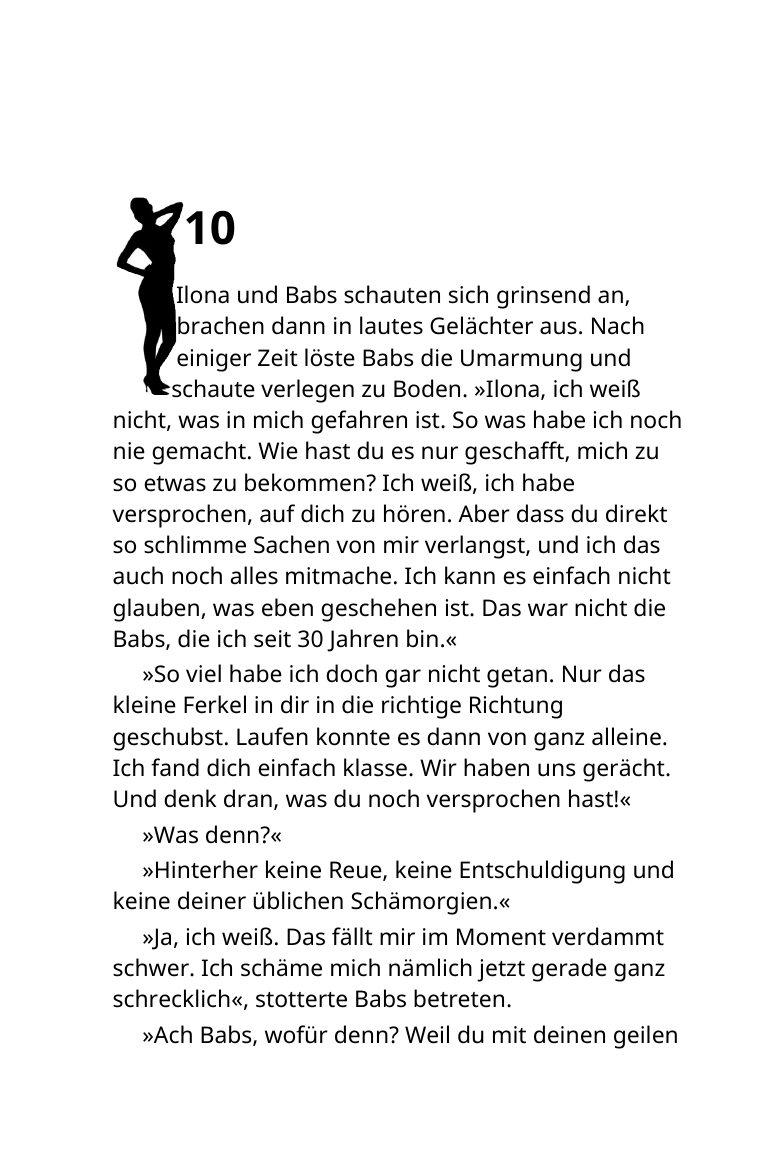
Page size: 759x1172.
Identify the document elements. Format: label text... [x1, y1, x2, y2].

text »Ach Babs, wofür denn? Weil du mit deinen geilen [112, 1018, 684, 1050]
subtitle 10 [112, 196, 684, 258]
text »Was denn?« [112, 818, 684, 850]
text »Ja, ich weiß. Das fällt mir im Moment verdammt schwer. Ich schäme mich nämlich jetzt gerade ganz schrecklich«, stotterte Babs betreten. [112, 921, 684, 1014]
text »So viel habe ich doch gar nicht getan. Nur das kleine Ferkel in dir in die richtige Richtung geschubst. Laufen konnte es dann von ganz alleine. Ich fand dich einfach klasse. Wir haben uns gerächt. Und denk dran, was du noch versprochen hast!« [112, 658, 684, 814]
text »Hinterher keine Reue, keine Entschuldigung und keine deiner üblichen Schämorgien.« [112, 854, 684, 916]
text Ilona und Babs schauten sich grinsend an, brachen dann in lautes Gelächter aus. Nach einiger Zeit löste Babs die Umarmung und schaute verlegen zu Boden. »Ilona, ich weiß nicht, was in mich gefahren ist. So was habe ich noch nie gemacht. Wie hast du es nur geschafft, mich zu so etwas zu bekommen? Ich weiß, ich habe versprochen, auf dich zu hören. Aber dass du direkt so schlimme Sachen von mir verlangst, und ich das auch noch alles mitmache. Ich kann es einfach nicht glauben, was eben geschehen ist. Das war nicht die Babs, die ich seit 30 Jahren bin.« [112, 279, 684, 654]
